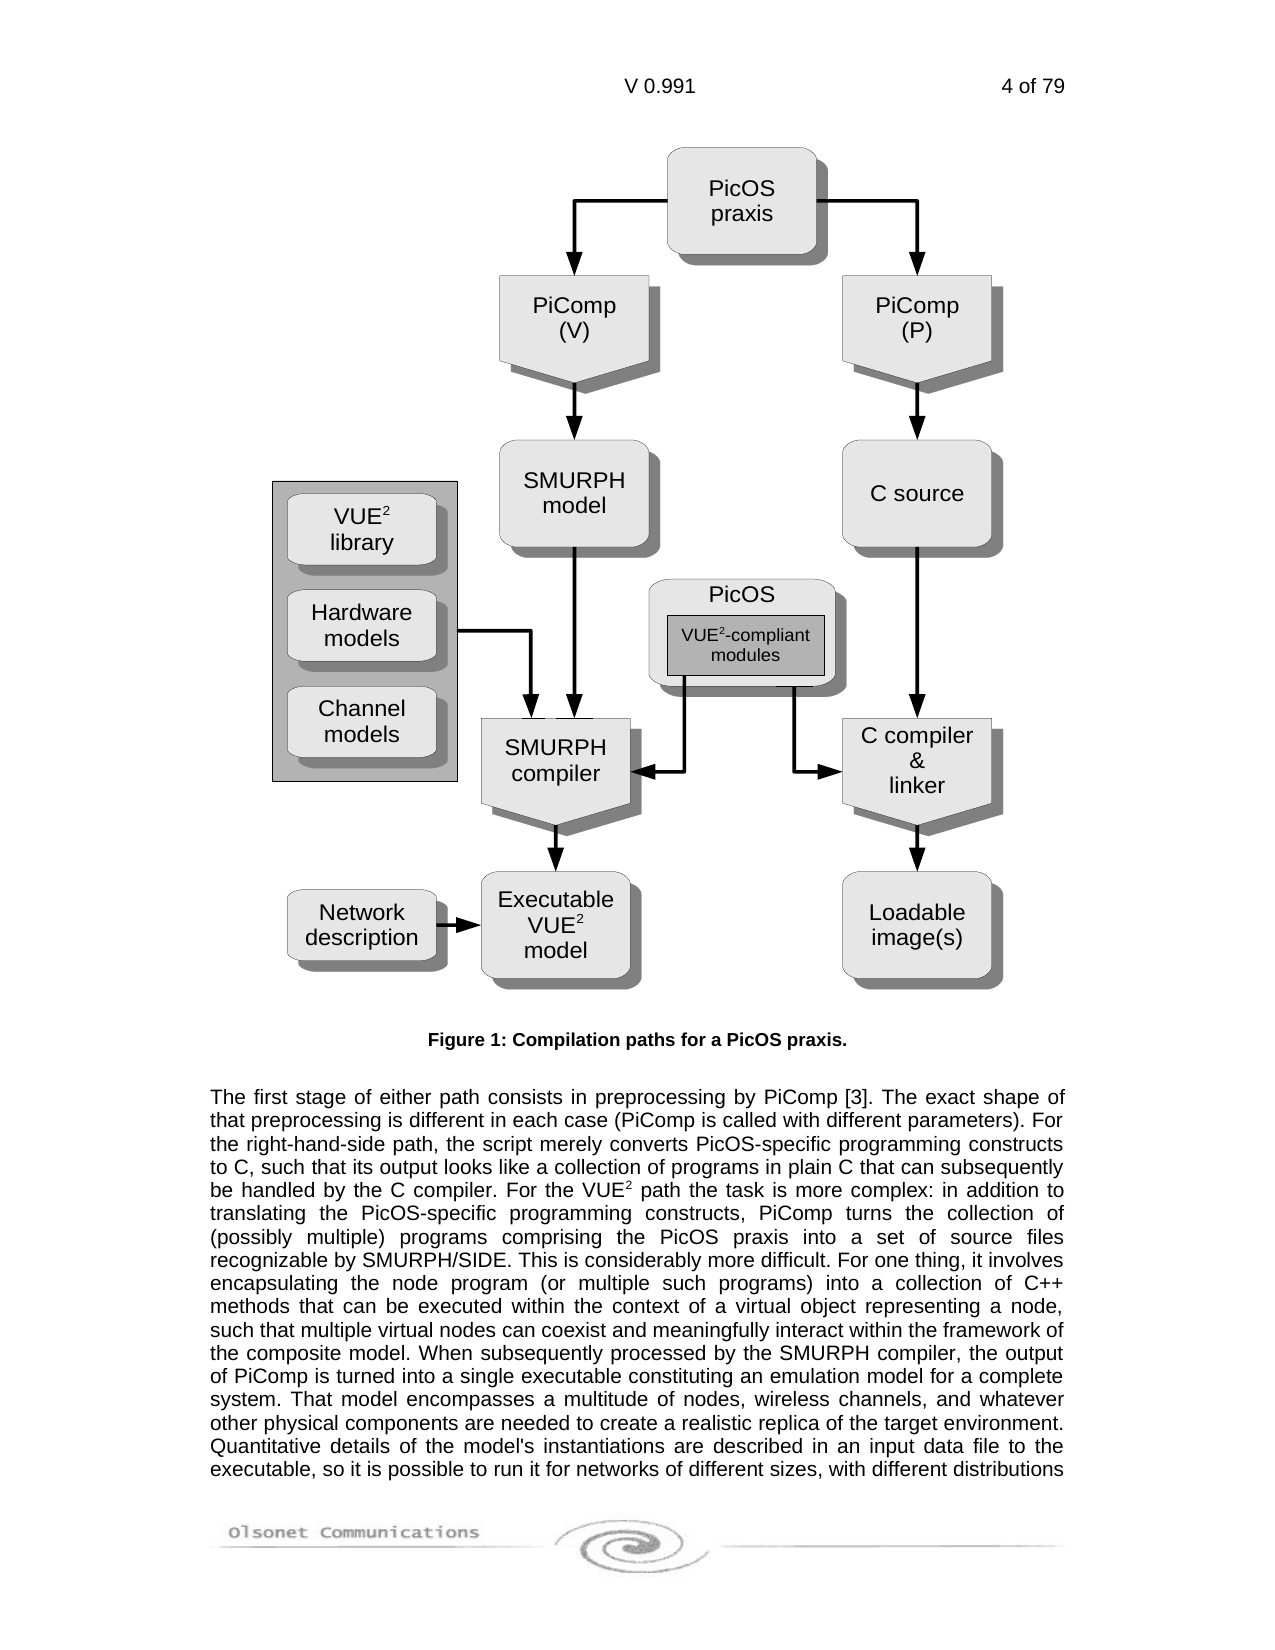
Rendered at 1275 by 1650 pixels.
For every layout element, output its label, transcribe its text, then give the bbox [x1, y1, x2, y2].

text Figure 1: Compilation paths for a PicOS praxis. [265, 1030, 1010, 1051]
picture [210, 1504, 1065, 1596]
text The first stage of either path consists in preprocessing by PiComp [3]. The exact shape of that preprocessing is different in each case (PiComp is called with different parameters). For the right-hand-side path, the script merely converts PicOS-specific programming constructs to C, such that its output looks like a collection of programs in plain C that can subsequently be handled by the C compiler. For the VUE2 path the task is more complex: in addition to translating the PicOS-specific programming constructs, PiComp turns the collection of (possibly multiple) programs comprising the PicOS praxis into a set of source files recognizable by SMURPH/SIDE. This is considerably more difficult. For one thing, it involves encapsulating the node program (or multiple such programs) into a collection of C++ methods that can be executed within the context of a virtual object representing a node, such that multiple virtual nodes can coexist and meaningfully interact within the framework of the composite model. When subsequently processed by the SMURPH compiler, the output of PiComp is turned into a single executable constituting an emulation model for a complete system. That model encompasses a multitude of nodes, wireless channels, and whatever other physical components are needed to create a realistic replica of the target environment. Quantitative details of the model's instantiations are described in an input data file to the executable, so it is possible to run it for networks of different sizes, with different distributions [210, 1086, 1065, 1481]
